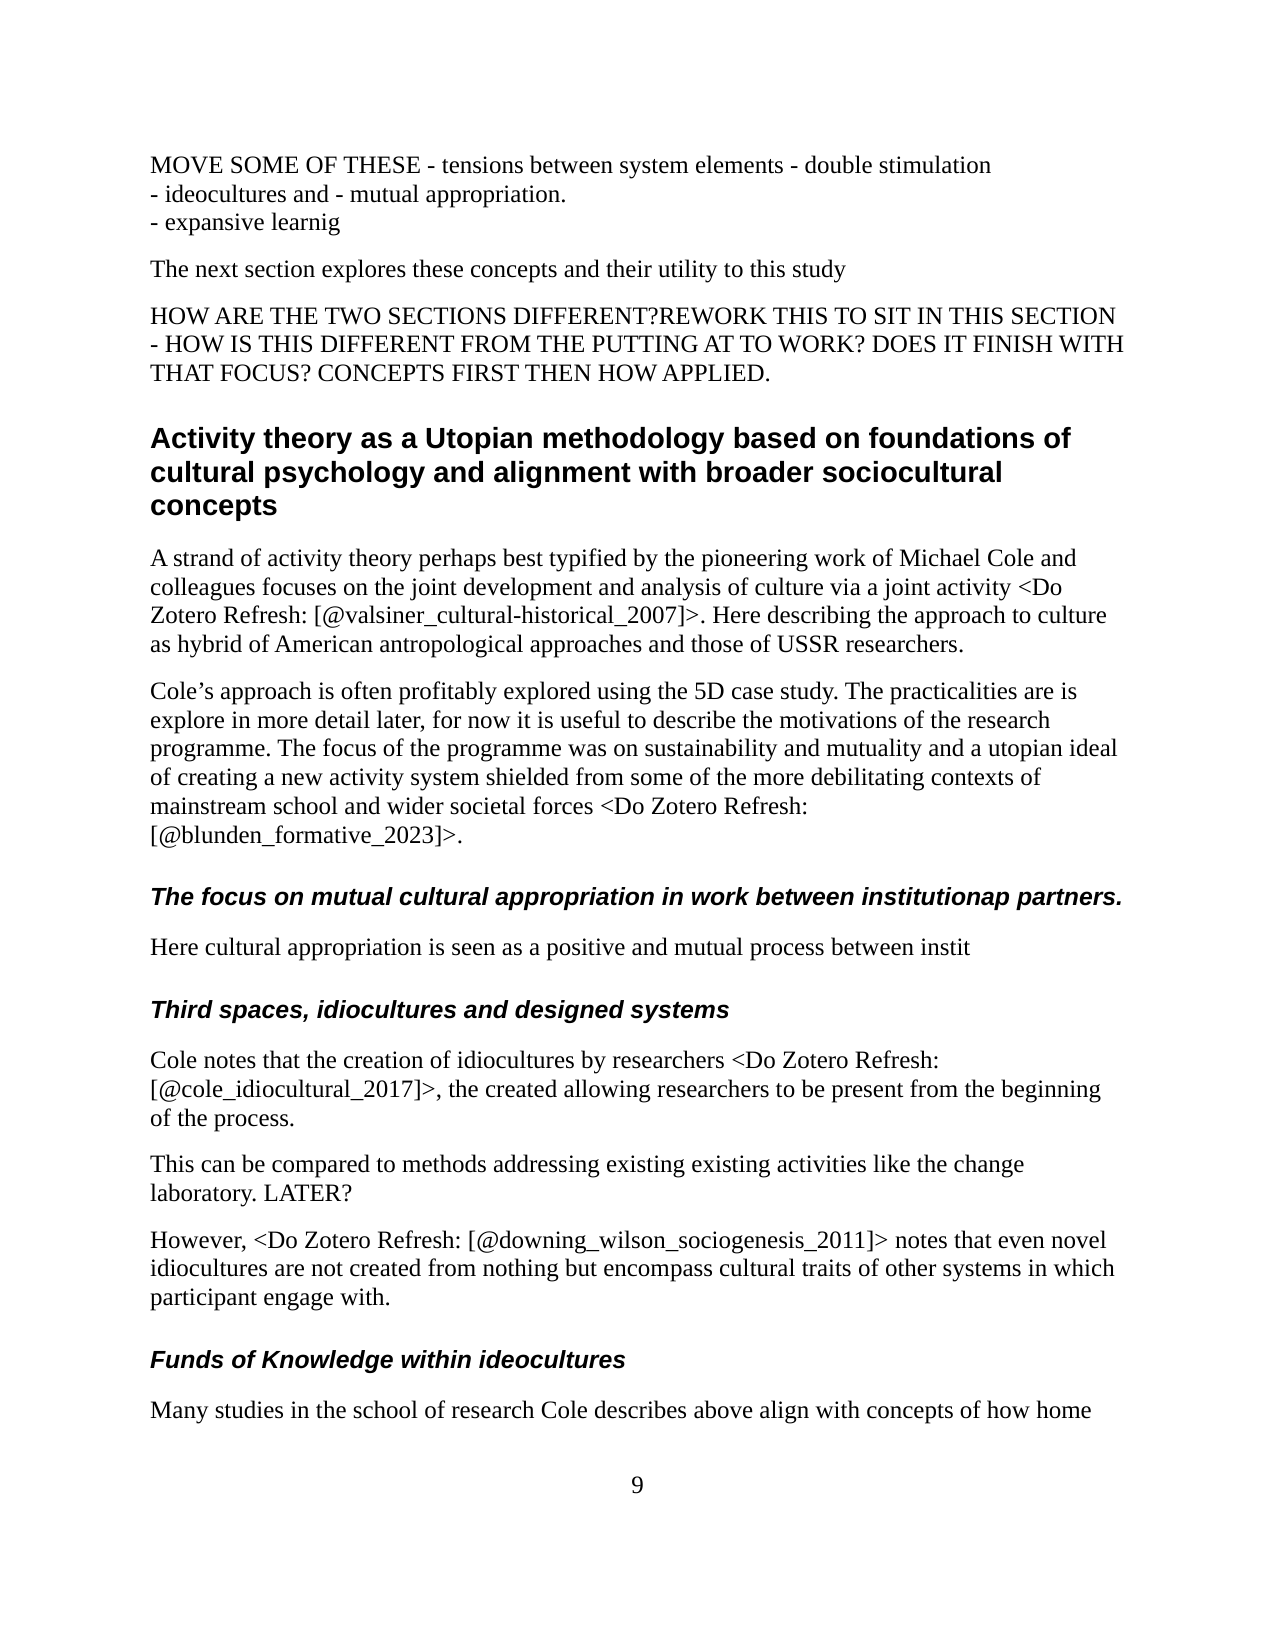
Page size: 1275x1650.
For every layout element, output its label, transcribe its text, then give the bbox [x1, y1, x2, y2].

subtitle Funds of Knowledge within ideocultures [150, 1345, 1125, 1373]
subtitle Third spaces, idiocultures and designed systems [150, 995, 1125, 1024]
text The next section explores these concepts and their utility to this study [150, 254, 1125, 283]
text Here cultural appropriation is seen as a positive and mutual process between instit [150, 932, 1125, 961]
text HOW ARE THE TWO SECTIONS DIFFERENT?REWORK THIS TO SIT IN THIS SECTION - HOW IS THIS DIFFERENT FROM THE PUTTING AT TO WORK? DOES IT FINISH WITH THAT FOCUS? CONCEPTS FIRST THEN HOW APPLIED. [150, 301, 1125, 387]
subtitle The focus on mutual cultural appropriation in work between institutionap partners. [150, 882, 1125, 911]
text Many studies in the school of research Cole describes above align with concepts of how home [150, 1395, 1125, 1424]
text However, <Do Zotero Refresh: [@downing_wilson_sociogenesis_2011]> notes that even novel idiocultures are not created from nothing but encompass cultural traits of other systems in which participant engage with. [150, 1225, 1125, 1311]
text A strand of activity theory perhaps best typified by the pioneering work of Michael Cole and colleagues focuses on the joint development and analysis of culture via a joint activity <Do Zotero Refresh: [@valsiner_cultural-historical_2007]>. Here describing the approach to culture as hybrid of American antropological approaches and those of USSR researchers. [150, 543, 1125, 658]
text Cole’s approach is often profitably explored using the 5D case study. The practicalities are is explore in more detail later, for now it is useful to describe the motivations of the research programme. The focus of the programme was on sustainability and mutuality and a utopian ideal of creating a new activity system shielded from some of the more debilitating contexts of mainstream school and wider societal forces <Do Zotero Refresh: [@blunden_formative_2023]>. [150, 676, 1125, 848]
text MOVE SOME OF THESE - tensions between system elements - double stimulation - ideocultures and - mutual appropriation. - expansive learnig [150, 150, 1125, 236]
text Cole notes that the creation of idiocultures by researchers <Do Zotero Refresh: [@cole_idiocultural_2017]>, the created allowing researchers to be present from the beginning of the process. [150, 1045, 1125, 1131]
subtitle Activity theory as a Utopian methodology based on foundations of cultural psychology and alignment with broader sociocultural concepts [150, 421, 1125, 522]
text This can be compared to methods addressing existing existing activities like the change laboratory. LATER? [150, 1149, 1125, 1207]
